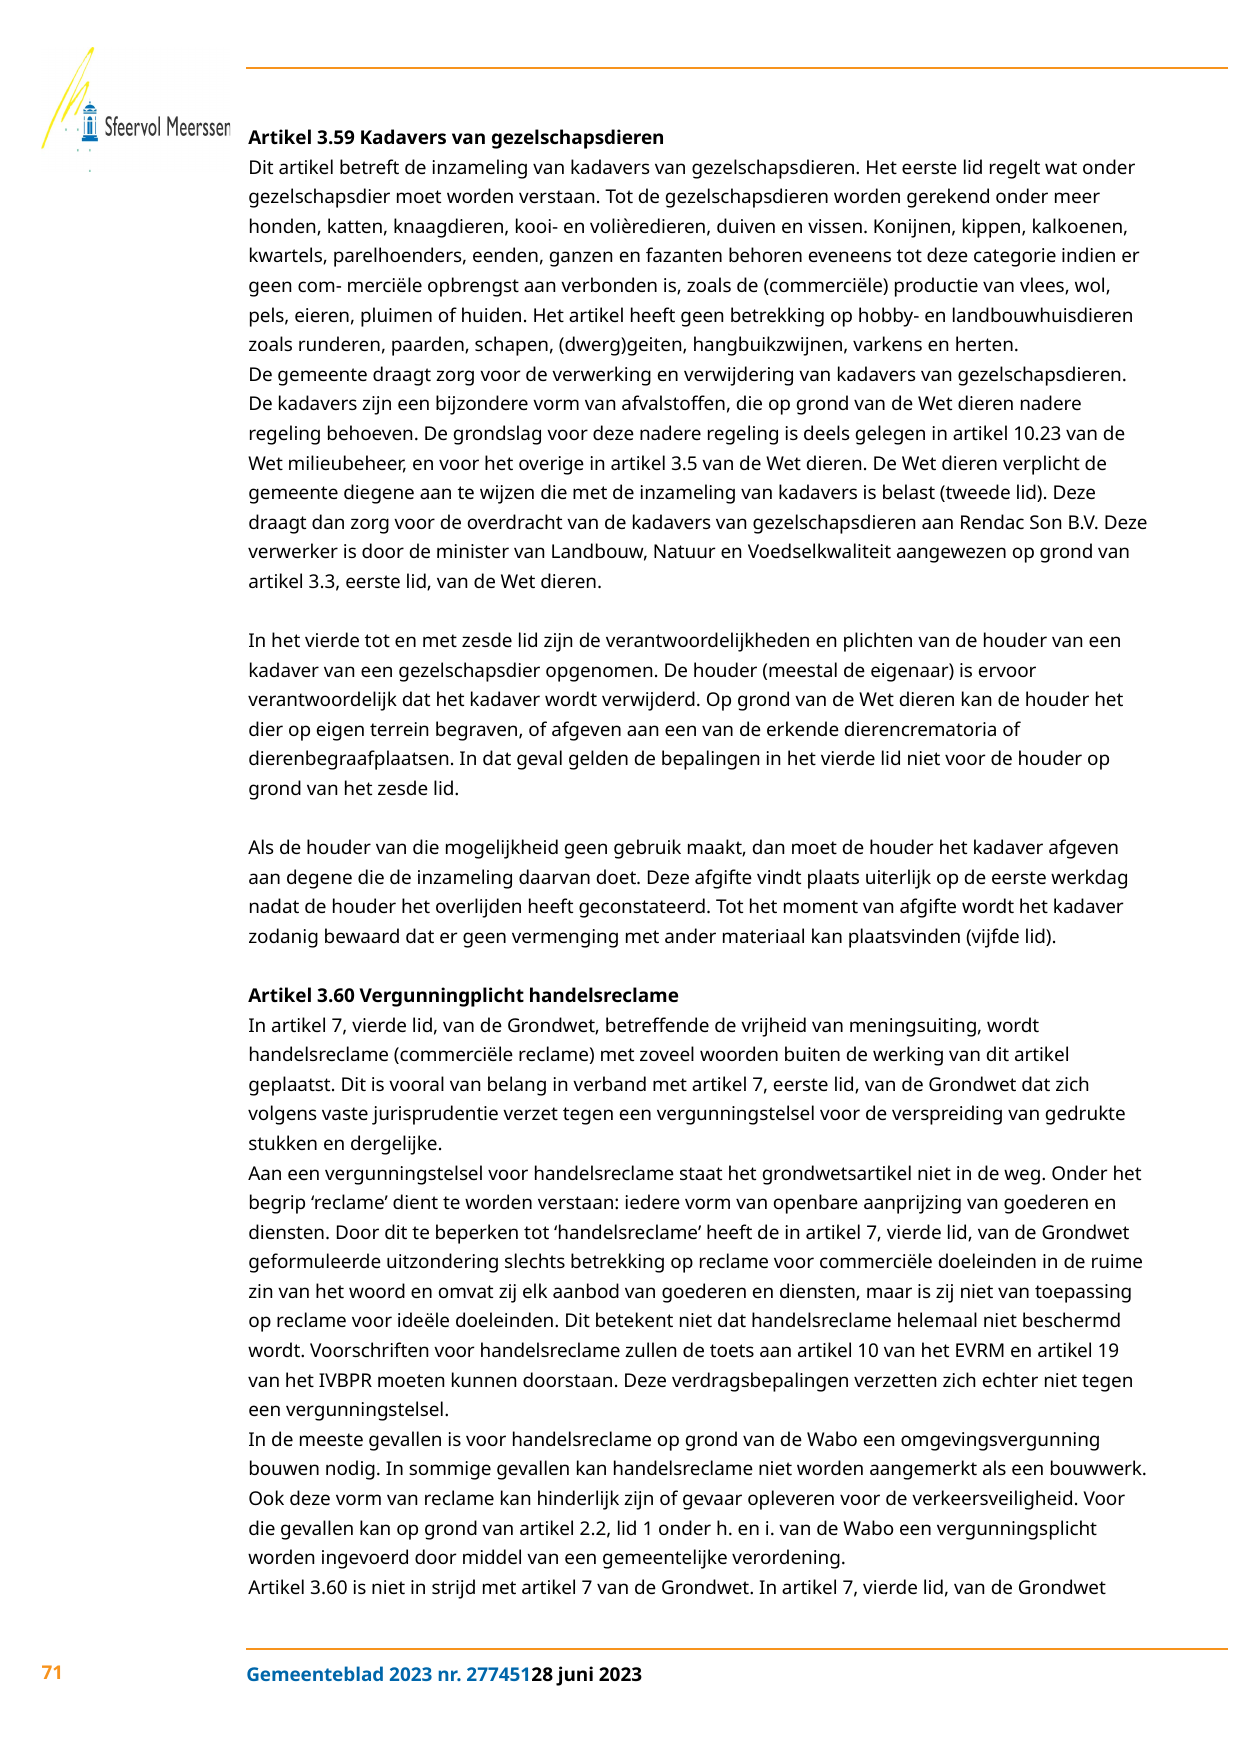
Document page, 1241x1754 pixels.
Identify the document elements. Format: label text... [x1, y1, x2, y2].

text De gemeente draagt zorg voor de verwerking en verwijdering van kadavers van gezelschapsdieren. De kadavers zijn een bijzondere vorm van afvalstoffen, die op grond van de Wet dieren nadere regeling behoeven. De grondslag voor deze nadere regeling is deels gelegen in artikel 10.23 van de Wet milieubeheer, en voor het overige in artikel 3.5 van de Wet dieren. De Wet dieren verplicht de gemeente diegene aan te wijzen die met de inzameling van kadavers is belast (tweede lid). Deze draagt dan zorg voor de overdracht van de kadavers van gezelschapsdieren aan Rendac Son B.V. Deze verwerker is door de minister van Landbouw, Natuur en Voedselkwaliteit aangewezen op grond van artikel 3.3, eerste lid, van de Wet dieren. [248, 361, 1152, 594]
text Als de houder van die mogelijkheid geen gebruik maakt, dan moet de houder het kadaver afgeven aan degene die de inzameling daarvan doet. Deze afgifte vindt plaats uiterlijk op de eerste werkdag nadat de houder het overlijden heeft geconstateerd. Tot het moment van afgifte wordt het kadaver zodanig bewaard dat er geen vermenging met ander materiaal kan plaatsvinden (vijfde lid). [248, 834, 1152, 949]
text Artikel 3.60 is niet in strijd met artikel 7 van de Grondwet. In artikel 7, vierde lid, van de Grondwet [248, 1574, 1152, 1600]
text Artikel 3.60 Vergunningplicht handelsreclame [248, 982, 1152, 1008]
picture [41, 47, 231, 172]
text Artikel 3.59 Kadavers van gezelschapsdieren [248, 124, 1152, 150]
text In artikel 7, vierde lid, van de Grondwet, betreffende de vrijheid van meningsuiting, wordt handelsreclame (commerciële reclame) met zoveel woorden buiten de werking van dit artikel geplaatst. Dit is vooral van belang in verband met artikel 7, eerste lid, van de Grondwet dat zich volgens vaste jurisprudentie verzet tegen een vergunningstelsel voor de verspreiding van gedrukte stukken en dergelijke. [248, 1012, 1152, 1156]
text In het vierde tot en met zesde lid zijn de verantwoordelijkheden en plichten van de houder van een kadaver van een gezelschapsdier opgenomen. De houder (meestal de eigenaar) is ervoor verantwoordelijk dat het kadaver wordt verwijderd. Op grond van de Wet dieren kan de houder het dier op eigen terrein begraven, of afgeven aan een van de erkende dierencrematoria of dierenbegraafplaatsen. In dat geval gelden de bepalingen in het vierde lid niet voor de houder op grond van het zesde lid. [248, 627, 1152, 801]
text Aan een vergunningstelsel voor handelsreclame staat het grondwetsartikel niet in de weg. Onder het begrip ‘reclame’ dient te worden verstaan: iedere vorm van openbare aanprijzing van goederen en diensten. Door dit te beperken tot ‘handelsreclame’ heeft de in artikel 7, vierde lid, van de Grondwet geformuleerde uitzondering slechts betrekking op reclame voor commerciële doeleinden in de ruime zin van het woord en omvat zij elk aanbod van goederen en diensten, maar is zij niet van toepassing op reclame voor ideële doeleinden. Dit betekent niet dat handelsreclame helemaal niet beschermd wordt. Voorschriften voor handelsreclame zullen de toets aan artikel 10 van het EVRM en artikel 19 van het IVBPR moeten kunnen doorstaan. Deze verdragsbepalingen verzetten zich echter niet tegen een vergunningstelsel. [248, 1160, 1152, 1422]
text Dit artikel betreft de inzameling van kadavers van gezelschapsdieren. Het eerste lid regelt wat onder gezelschapsdier moet worden verstaan. Tot de gezelschapsdieren worden gerekend onder meer honden, katten, knaagdieren, kooi- en volièredieren, duiven en vissen. Konijnen, kippen, kalkoenen, kwartels, parelhoenders, eenden, ganzen en fazanten behoren eveneens tot deze categorie indien er geen com- merciële opbrengst aan verbonden is, zoals de (commerciële) productie van vlees, wol, pels, eieren, pluimen of huiden. Het artikel heeft geen betrekking op hobby- en landbouwhuisdieren zoals runderen, paarden, schapen, (dwerg)geiten, hangbuikzwijnen, varkens en herten. [248, 154, 1152, 357]
text In de meeste gevallen is voor handelsreclame op grond van de Wabo een omgevingsvergunning bouwen nodig. In sommige gevallen kan handelsreclame niet worden aangemerkt als een bouwwerk. Ook deze vorm van reclame kan hinderlijk zijn of gevaar opleveren voor de verkeersveiligheid. Voor die gevallen kan op grond van artikel 2.2, lid 1 onder h. en i. van de Wabo een vergunningsplicht worden ingevoerd door middel van een gemeentelijke verordening. [248, 1426, 1152, 1570]
